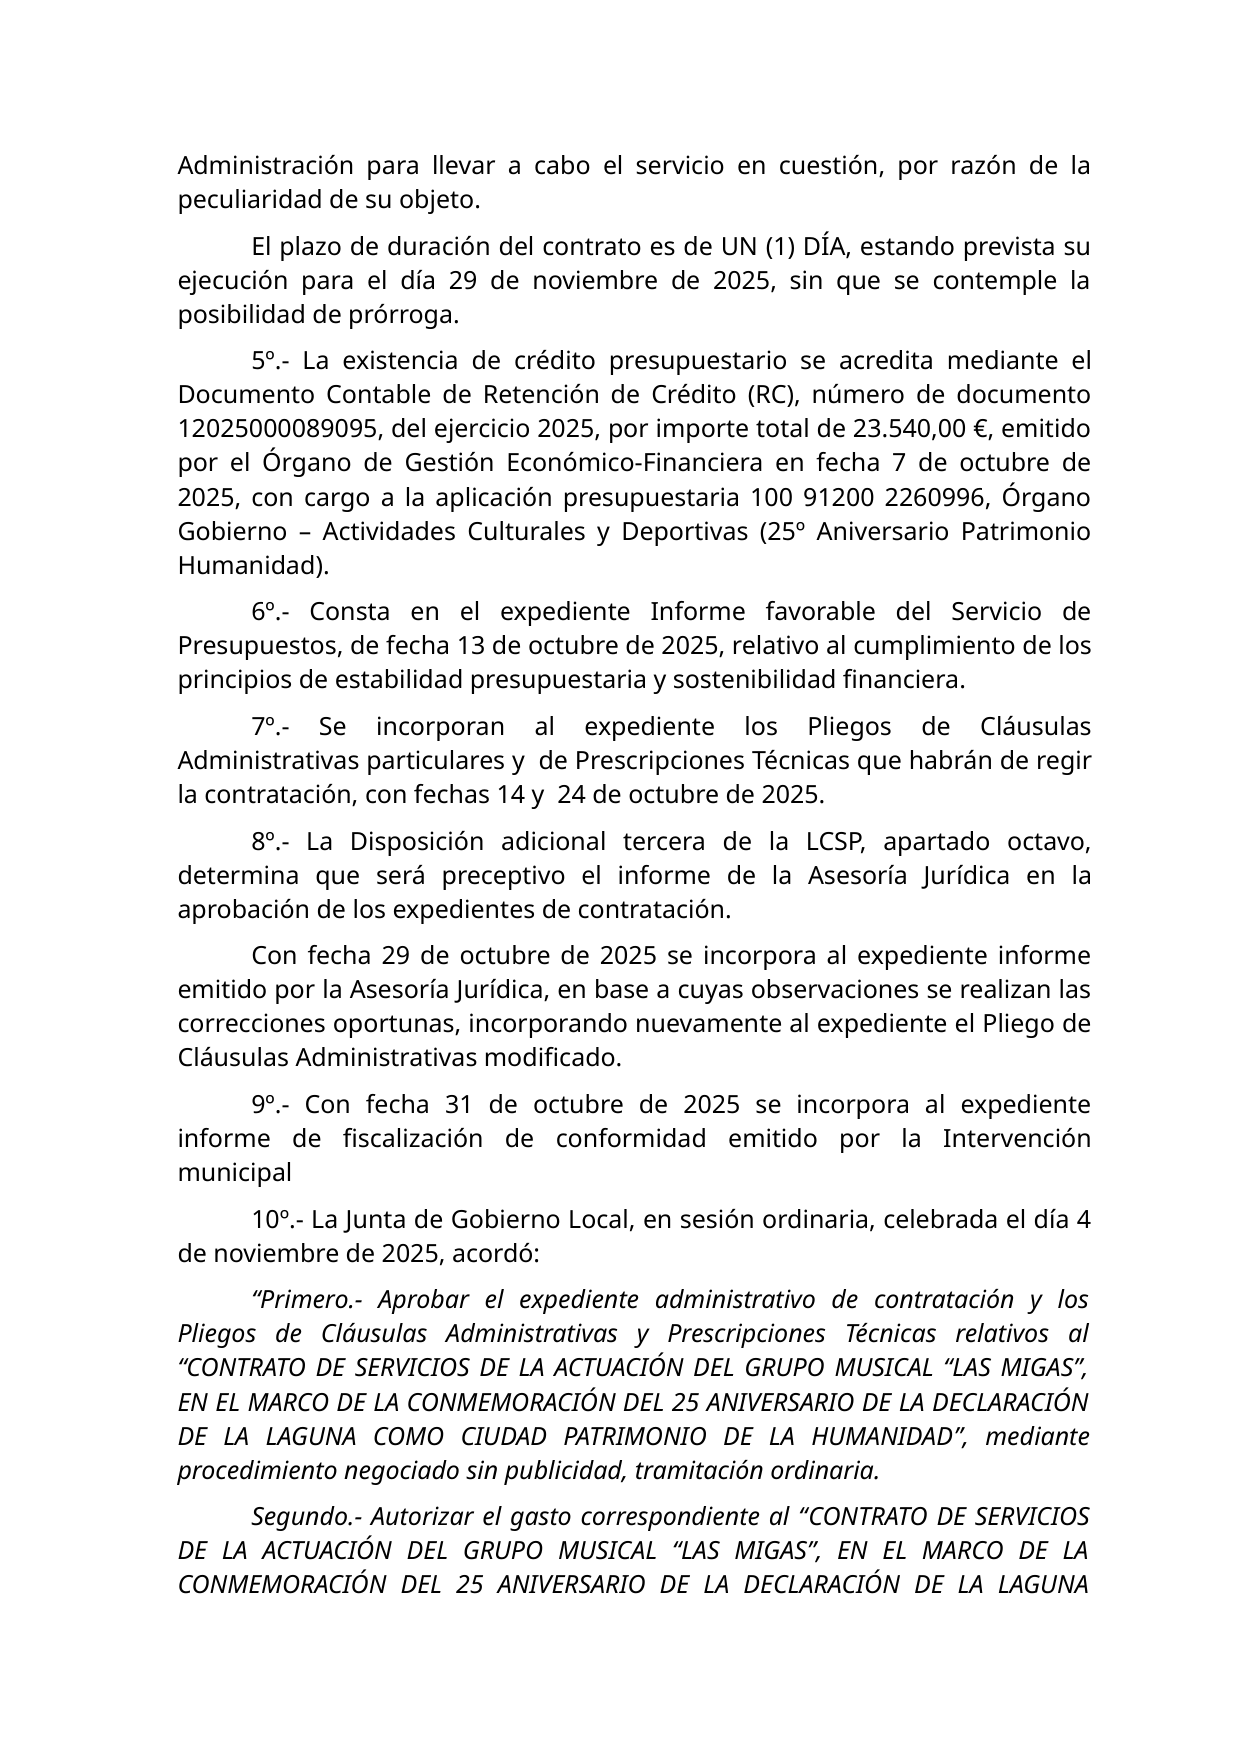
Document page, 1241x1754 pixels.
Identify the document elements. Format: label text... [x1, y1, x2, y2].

text Con fecha 29 de octubre de 2025 se incorpora al expediente informe emitido por la Asesoría Jurídica, en base a cuyas observaciones se realizan las correcciones oportunas, incorporando nuevamente al expediente el Pliego de Cláusulas Administrativas modificado. [177, 938, 1093, 1074]
text 5º.- La existencia de crédito presupuestario se acredita mediante el Documento Contable de Retención de Crédito (RC), número de documento 12025000089095, del ejercicio 2025, por importe total de 23.540,00 €, emitido por el Órgano de Gestión Económico-Financiera en fecha 7 de octubre de 2025, con cargo a la aplicación presupuestaria 100 91200 2260996, Órgano Gobierno – Actividades Culturales y Deportivas (25º Aniversario Patrimonio Humanidad). [177, 343, 1093, 581]
text Segundo.- Autorizar el gasto correspondiente al “CONTRATO DE SERVICIOS DE LA ACTUACIÓN DEL GRUPO MUSICAL “LAS MIGAS”, EN EL MARCO DE LA CONMEMORACIÓN DEL 25 ANIVERSARIO DE LA DECLARACIÓN DE LA LAGUNA [177, 1499, 1093, 1601]
text 6º.- Consta en el expediente Informe favorable del Servicio de Presupuestos, de fecha 13 de octubre de 2025, relativo al cumplimiento de los principios de estabilidad presupuestaria y sostenibilidad financiera. [177, 594, 1093, 696]
text 7º.- Se incorporan al expediente los Pliegos de Cláusulas Administrativas particulares y de Prescripciones Técnicas que habrán de regir la contratación, con fechas 14 y 24 de octubre de 2025. [177, 708, 1093, 811]
text 8º.- La Disposición adicional tercera de la LCSP, apartado octavo, determina que será preceptivo el informe de la Asesoría Jurídica en la aprobación de los expedientes de contratación. [177, 823, 1093, 925]
text “Primero.- Aprobar el expediente administrativo de contratación y los Pliegos de Cláusulas Administrativas y Prescripciones Técnicas relativos al “CONTRATO DE SERVICIOS DE LA ACTUACIÓN DEL GRUPO MUSICAL “LAS MIGAS”, EN EL MARCO DE LA CONMEMORACIÓN DEL 25 ANIVERSARIO DE LA DECLARACIÓN DE LA LAGUNA COMO CIUDAD PATRIMONIO DE LA HUMANIDAD”, mediante procedimiento negociado sin publicidad, tramitación ordinaria. [177, 1282, 1093, 1486]
text 9º.- Con fecha 31 de octubre de 2025 se incorpora al expediente informe de fiscalización de conformidad emitido por la Intervención municipal [177, 1087, 1093, 1189]
text 10º.- La Junta de Gobierno Local, en sesión ordinaria, celebrada el día 4 de noviembre de 2025, acordó: [177, 1201, 1093, 1269]
text Administración para llevar a cabo el servicio en cuestión, por razón de la peculiaridad de su objeto. [177, 148, 1093, 216]
text El plazo de duración del contrato es de UN (1) DÍA, estando prevista su ejecución para el día 29 de noviembre de 2025, sin que se contemple la posibilidad de prórroga. [177, 228, 1093, 330]
